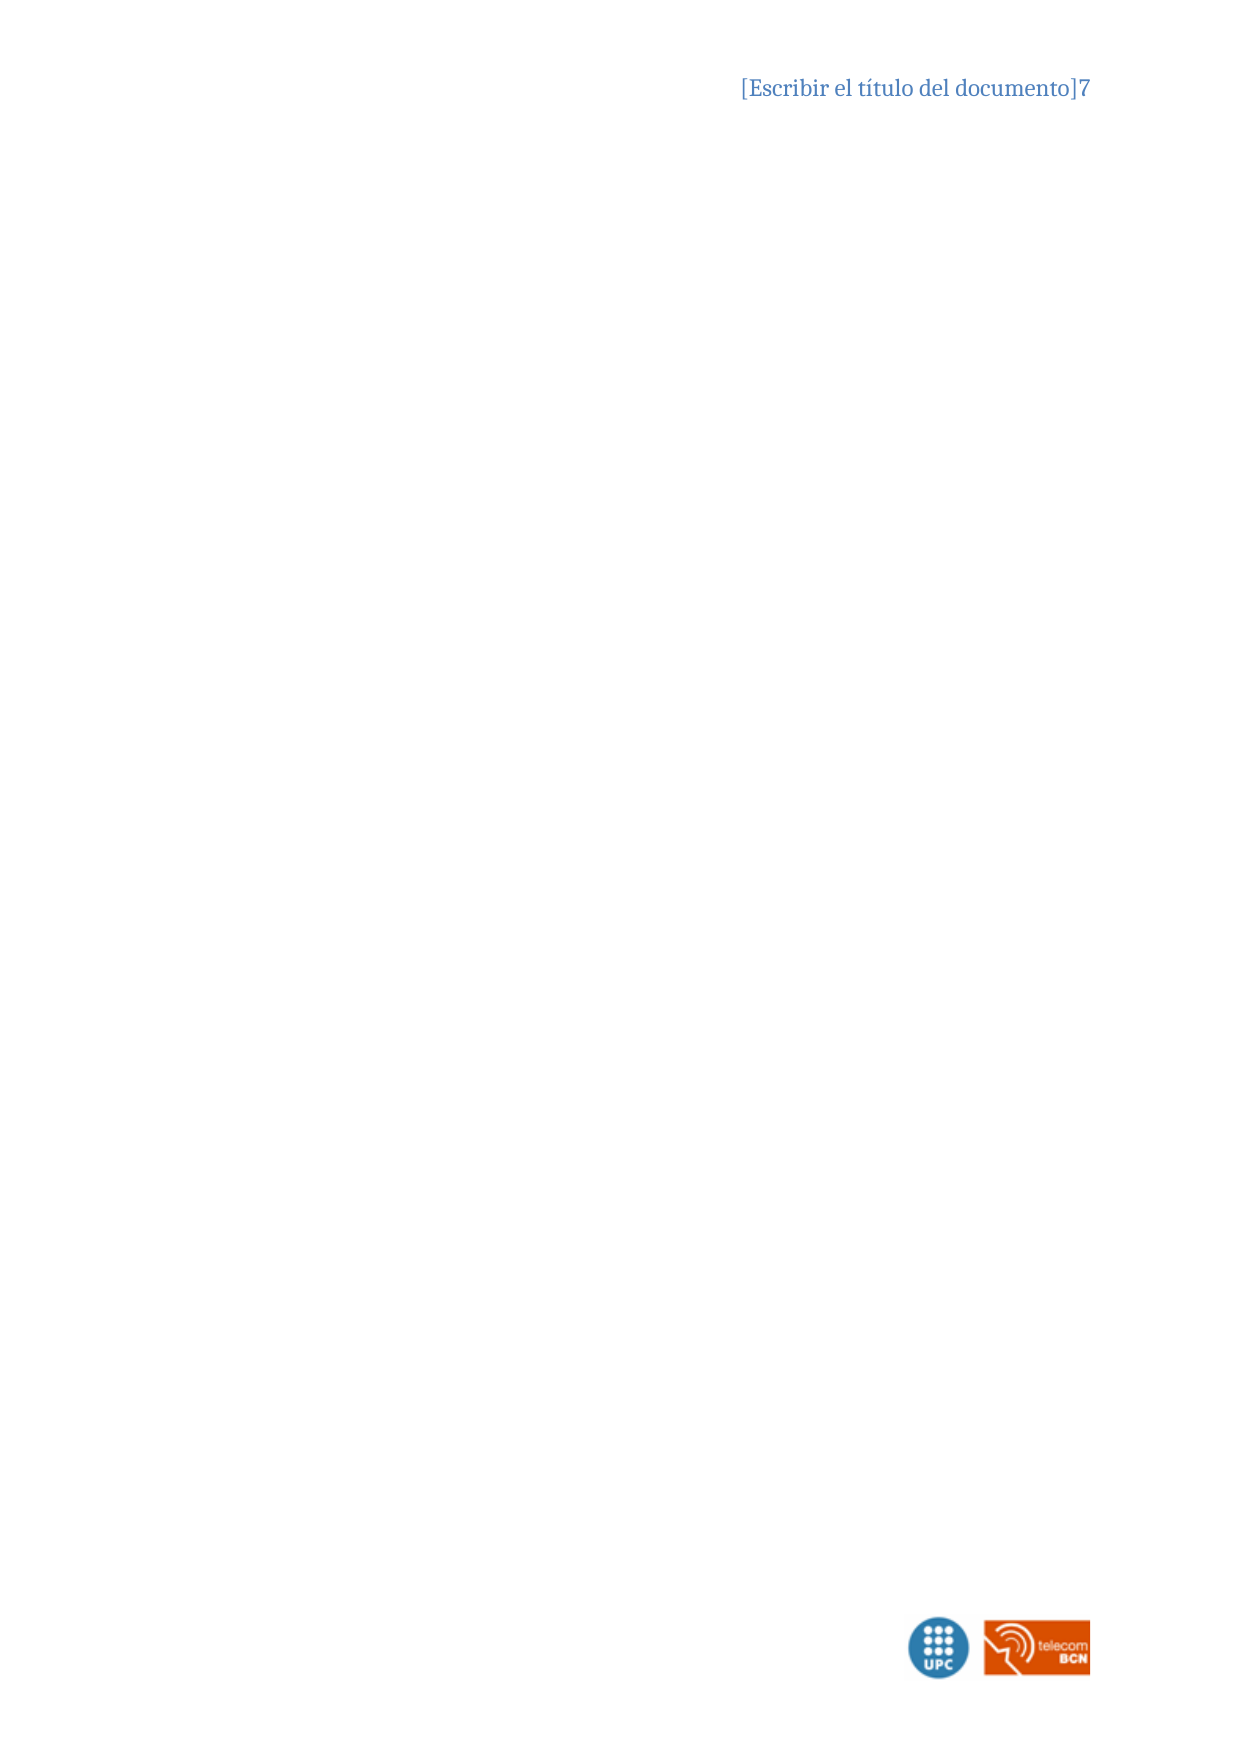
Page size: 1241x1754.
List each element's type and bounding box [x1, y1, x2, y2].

picture [904, 1614, 1091, 1681]
